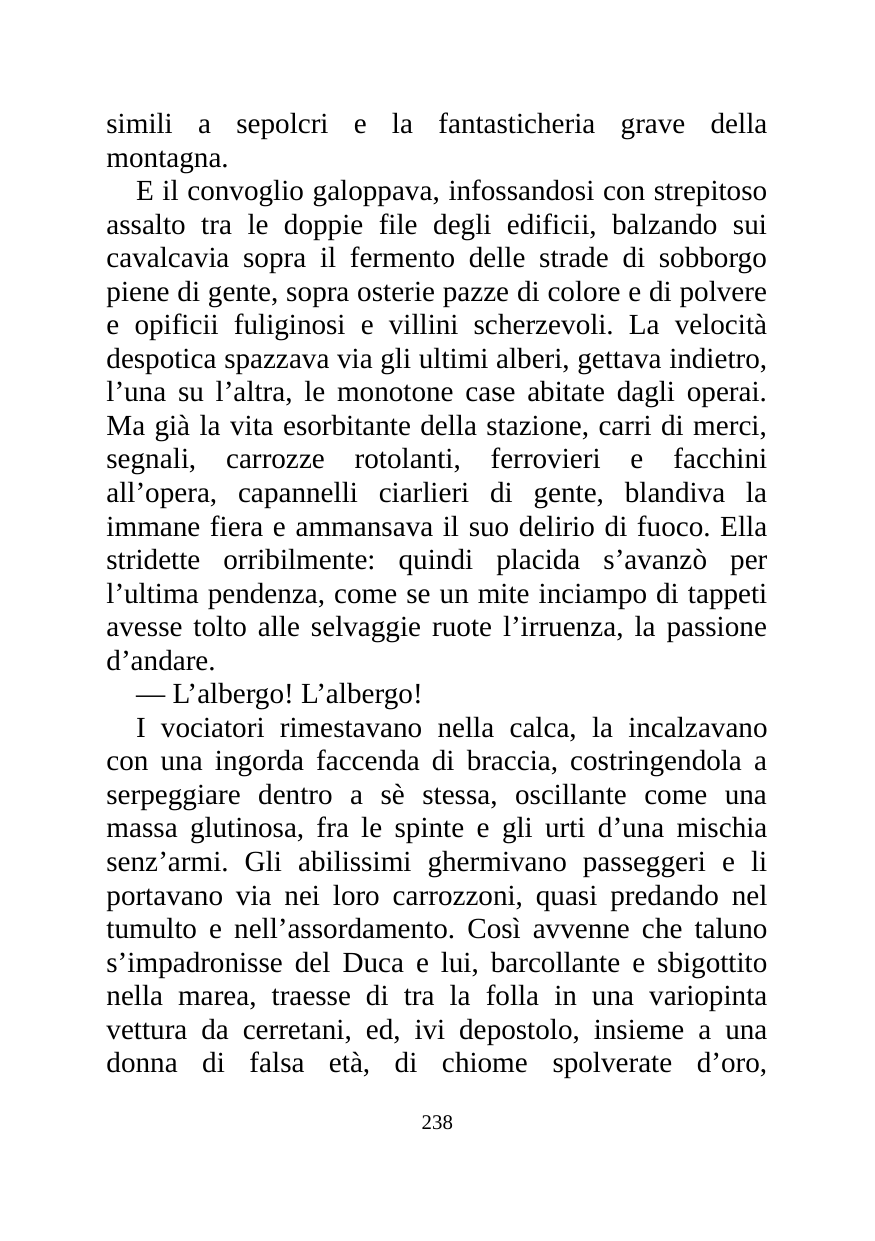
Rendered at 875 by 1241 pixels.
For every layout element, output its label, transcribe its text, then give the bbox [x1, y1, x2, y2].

text I vociatori rimestavano nella calca, la incalzavano con una ingorda faccenda di braccia, costringendola a serpeggiare dentro a sè stessa, oscillante come una massa glutinosa, fra le spinte e gli urti d’una mischia senz’armi. Gli abilissimi ghermivano passeggeri e li portavano via nei loro carrozzoni, quasi predando nel tumulto e nell’assordamento. Così avvenne che taluno s’impadronisse del Duca e lui, barcollante e sbigottito nella marea, traesse di tra la folla in una variopinta vettura da cerretani, ed, ivi depostolo, insieme a una donna di falsa età, di chiome spolverate d’oro, [106, 710, 768, 1079]
text simili a sepolcri e la fantasticheria grave della montagna. [106, 106, 768, 173]
text E il convoglio galoppava, infossandosi con strepitoso assalto tra le doppie file degli edificii, balzando sui cavalcavia sopra il fermento delle strade di sobborgo piene di gente, sopra osterie pazze di colore e di polvere e opificii fuliginosi e villini scherzevoli. La velocità despotica spazzava via gli ultimi alberi, gettava indietro, l’una su l’altra, le monotone case abitate dagli operai. Ma già la vita esorbitante della stazione, carri di merci, segnali, carrozze rotolanti, ferrovieri e facchini all’opera, capannelli ciarlieri di gente, blandiva la immane fiera e ammansava il suo delirio di fuoco. Ella stridette orribilmente: quindi placida s’avanzò per l’ultima pendenza, come se un mite inciampo di tappeti avesse tolto alle selvaggie ruote l’irruenza, la passione d’andare. [106, 173, 768, 676]
text — L’albergo! L’albergo! [106, 676, 768, 710]
